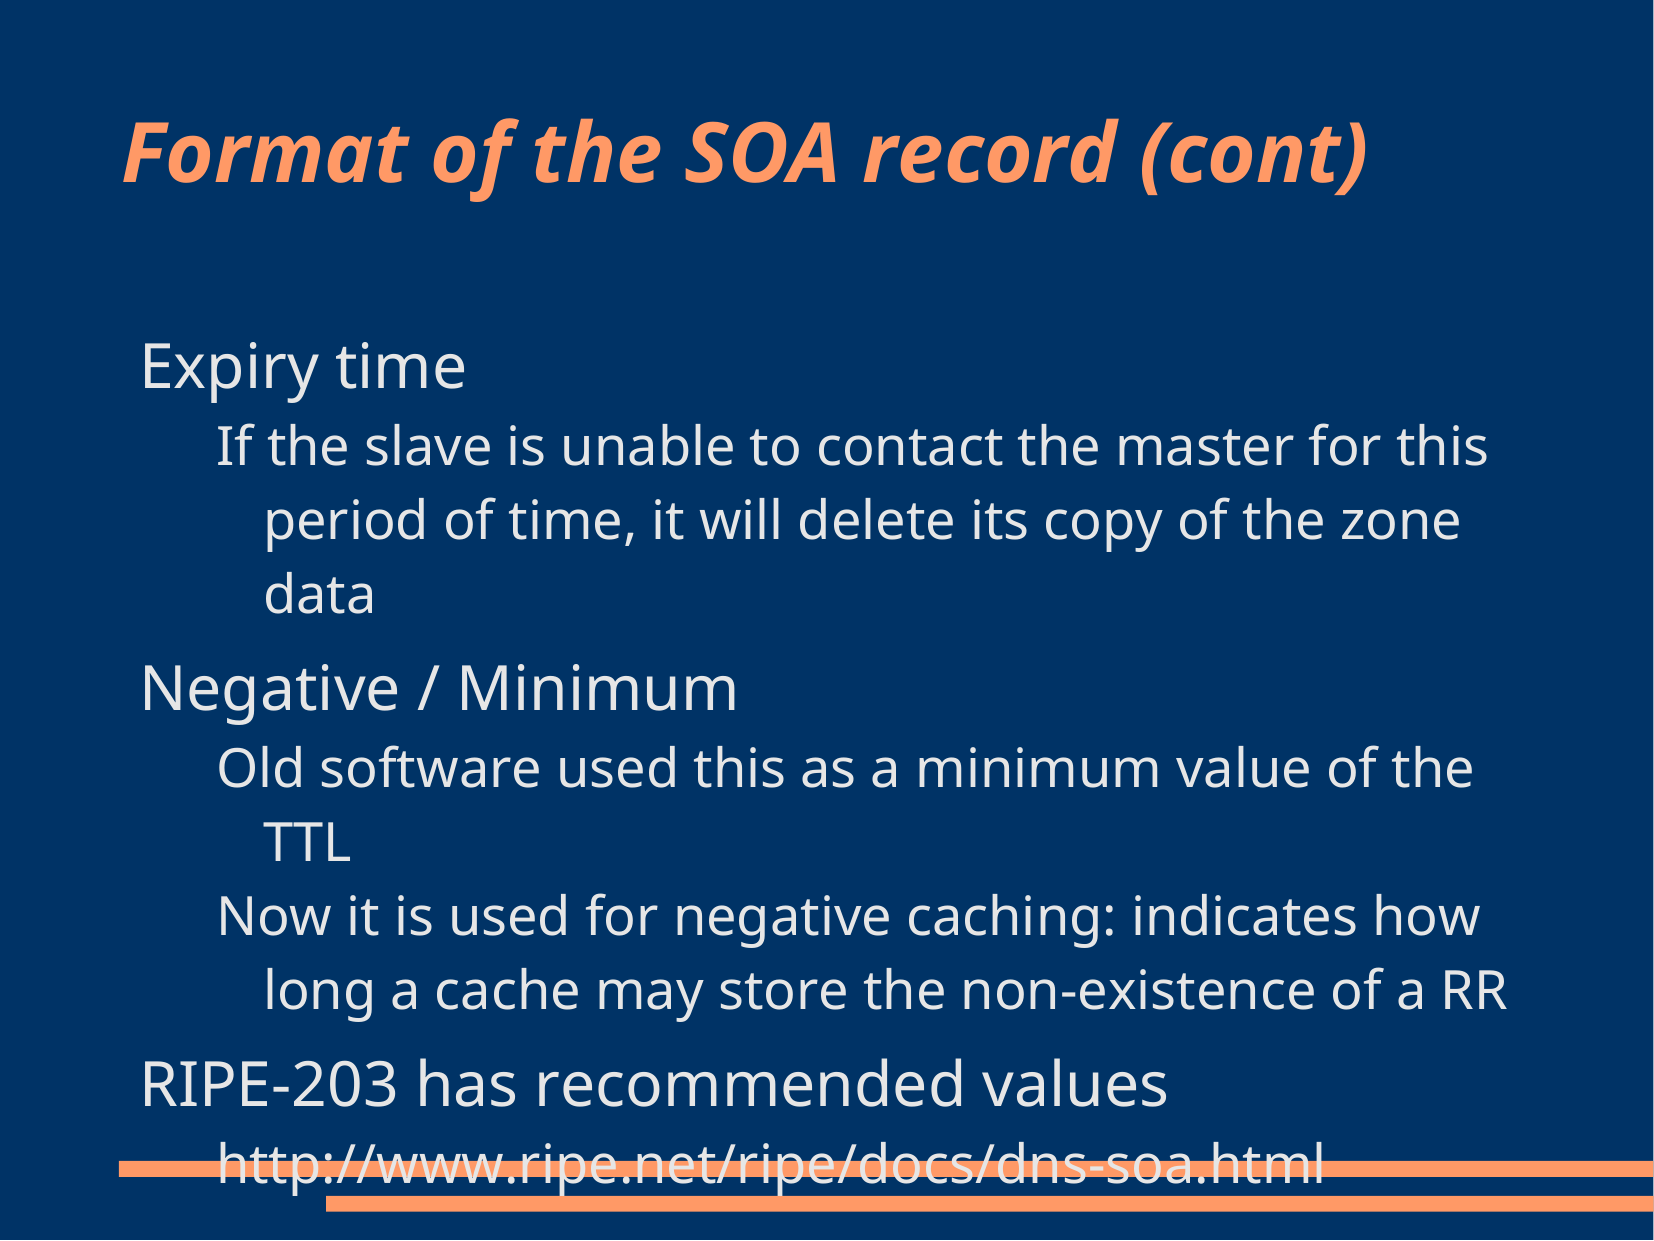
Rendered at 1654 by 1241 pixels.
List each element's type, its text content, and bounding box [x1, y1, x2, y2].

title Format of the SOA record (cont) [121, 46, 1534, 254]
list Expiry time If the slave is unable to contact the master for this period of time, it will delete its copy of the zone data Negative / Minimum Old software used this as a minimum value of the TTL Now it is used for negative caching: indicates how long a cache may store the non-existence of a RR RIPE-203 has recommended values http://www.ripe.net/ripe/docs/dns-soa.html [121, 322, 1561, 1133]
